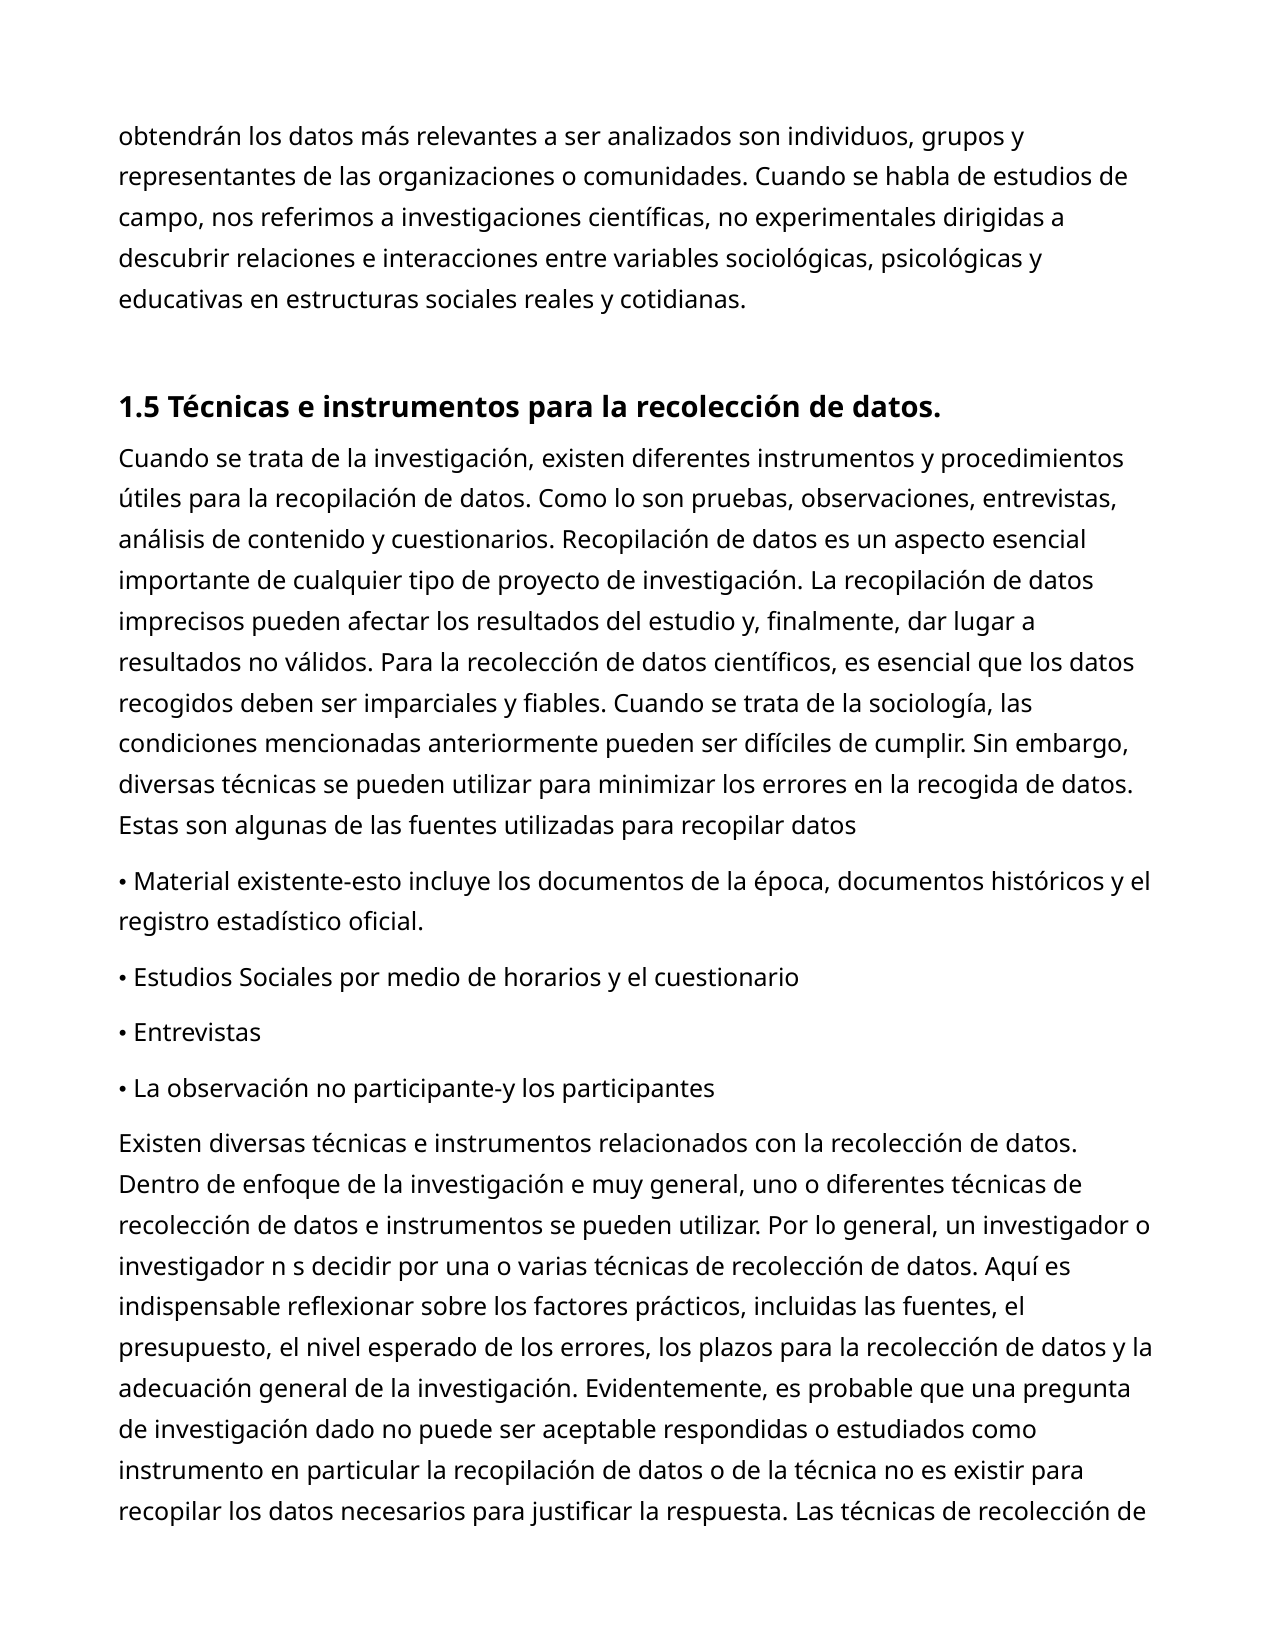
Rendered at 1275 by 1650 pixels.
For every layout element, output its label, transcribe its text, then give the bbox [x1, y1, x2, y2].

text obtendrán los datos más relevantes a ser analizados son individuos, grupos y representantes de las organizaciones o comunidades. Cuando se habla de estudios de campo, nos referimos a investigaciones científicas, no experimentales dirigidas a descubrir relaciones e interacciones entre variables sociológicas, psicológicas y educativas en estructuras sociales reales y cotidianas. [118, 118, 1157, 316]
text • Entrevistas [118, 1015, 1157, 1049]
text • La observación no participante-y los participantes [118, 1070, 1157, 1104]
text Cuando se trata de la investigación, existen diferentes instrumentos y procedimientos útiles para la recopilación de datos. Como lo son pruebas, observaciones, entrevistas, análisis de contenido y cuestionarios. Recopilación de datos es un aspecto esencial importante de cualquier tipo de proyecto de investigación. La recopilación de datos imprecisos pueden afectar los resultados del estudio y, finalmente, dar lugar a resultados no válidos. Para la recolección de datos científicos, es esencial que los datos recogidos deben ser imparciales y fiables. Cuando se trata de la sociología, las condiciones mencionadas anteriormente pueden ser difíciles de cumplir. Sin embargo, diversas técnicas se pueden utilizar para minimizar los errores en la recogida de datos. Estas son algunas de las fuentes utilizadas para recopilar datos [118, 440, 1157, 842]
text 1.5 Técnicas e instrumentos para la recolección de datos. [118, 386, 1157, 426]
text Existen diversas técnicas e instrumentos relacionados con la recolección de datos. Dentro de enfoque de la investigación e muy general, uno o diferentes técnicas de recolección de datos e instrumentos se pueden utilizar. Por lo general, un investigador o investigador n s decidir por una o varias técnicas de recolección de datos. Aquí es indispensable reflexionar sobre los factores prácticos, incluidas las fuentes, el presupuesto, el nivel esperado de los errores, los plazos para la recolección de datos y la adecuación general de la investigación. Evidentemente, es probable que una pregunta de investigación dado no puede ser aceptable respondidas o estudiados como instrumento en particular la recopilación de datos o de la técnica no es existir para recopilar los datos necesarios para justificar la respuesta. Las técnicas de recolección de [118, 1126, 1157, 1527]
text • Material existente-esto incluye los documentos de la época, documentos históricos y el registro estadístico oficial. [118, 863, 1157, 938]
text • Estudios Sociales por medio de horarios y el cuestionario [118, 959, 1157, 993]
